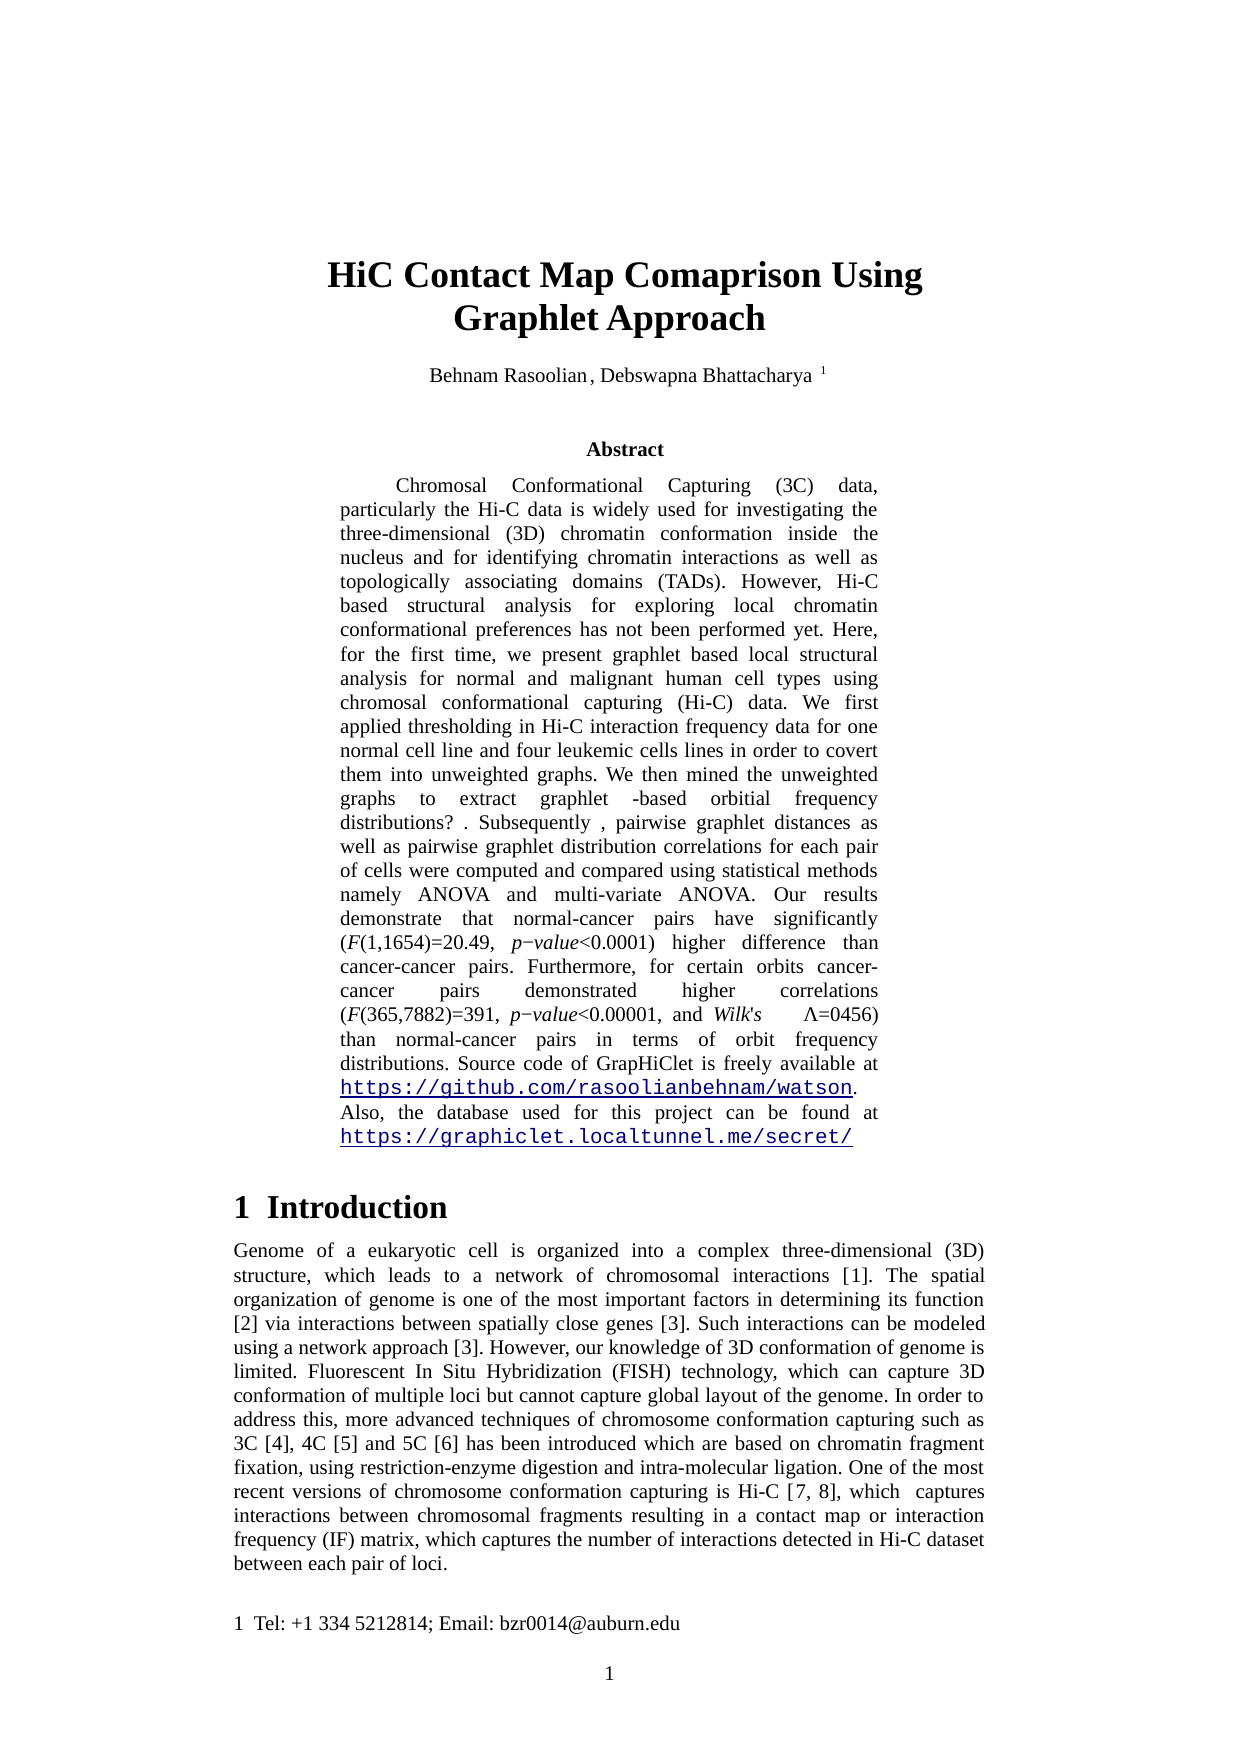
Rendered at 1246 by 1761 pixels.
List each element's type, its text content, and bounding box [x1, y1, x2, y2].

title HiC Contact Map Comaprison Using Graphlet Approach [233, 252, 985, 338]
text Tel: +1 334 5212814; Email: bzr0014@auburn.edu [233, 1611, 985, 1635]
text Chromosal Conformational Capturing (3C) data, particularly the Hi-C data is widely used for investigating the three-dimensional (3D) chromatin conformation inside the nucleus and for identifying chromatin interactions as well as topologically associating domains (TADs). However, Hi-C based structural analysis for exploring local chromatin conformational preferences has not been performed yet. Here, for the first time, we present graphlet based local structural analysis for normal and malignant human cell types using chromosal conformational capturing (Hi-C) data. We first applied thresholding in Hi-C interaction frequency data for one normal cell line and four leukemic cells lines in order to covert them into unweighted graphs. We then mined the unweighted graphs to extract graphlet -based orbitial frequency distributions? . Subsequently , pairwise graphlet distances as well as pairwise graphlet distribution correlations for each pair of cells were computed and compared using statistical methods namely ANOVA and multi-variate ANOVA. Our results demonstrate that normal-cancer pairs have significantly (F(1,1654)=20.49, p−value<0.0001) higher difference than cancer-cancer pairs. Furthermore, for certain orbits cancer-cancer pairs demonstrated higher correlations (F(365,7882)=391, p−value<0.00001, and Wilk's Λ=0456) than normal-cancer pairs in terms of orbit frequency distributions. Source code of GrapHiClet is freely available at https://github.com/rasoolianbehnam/watson. Also, the database used for this project can be found at https://graphiclet.localtunnel.me/secret/ [340, 473, 879, 1150]
subtitle 1 Introduction [233, 1188, 985, 1226]
text Behnam Rasoolian , Debswapna Bhattacharya [233, 363, 985, 387]
text Genome of a eukaryotic cell is organized into a complex three-dimensional (3D) structure, which leads to a network of chromosomal interactions [1]. The spatial organization of genome is one of the most important factors in determining its function [2] via interactions between spatially close genes [3]. Such interactions can be modeled using a network approach [3]. However, our knowledge of 3D conformation of genome is limited. Fluorescent In Situ Hybridization (FISH) technology, which can capture 3D conformation of multiple loci but cannot capture global layout of the genome. In order to address this, more advanced techniques of chromosome conformation capturing such as 3C [4], 4C [5] and 5C [6] has been introduced which are based on chromatin fragment fixation, using restriction-enzyme digestion and intra-molecular ligation. One of the most recent versions of chromosome conformation capturing is Hi-C [7, 8], which captures interactions between chromosomal fragments resulting in a contact map or interaction frequency (IF) matrix, which captures the number of interactions detected in Hi-C dataset between each pair of loci. [233, 1238, 985, 1575]
title Abstract [233, 436, 985, 461]
